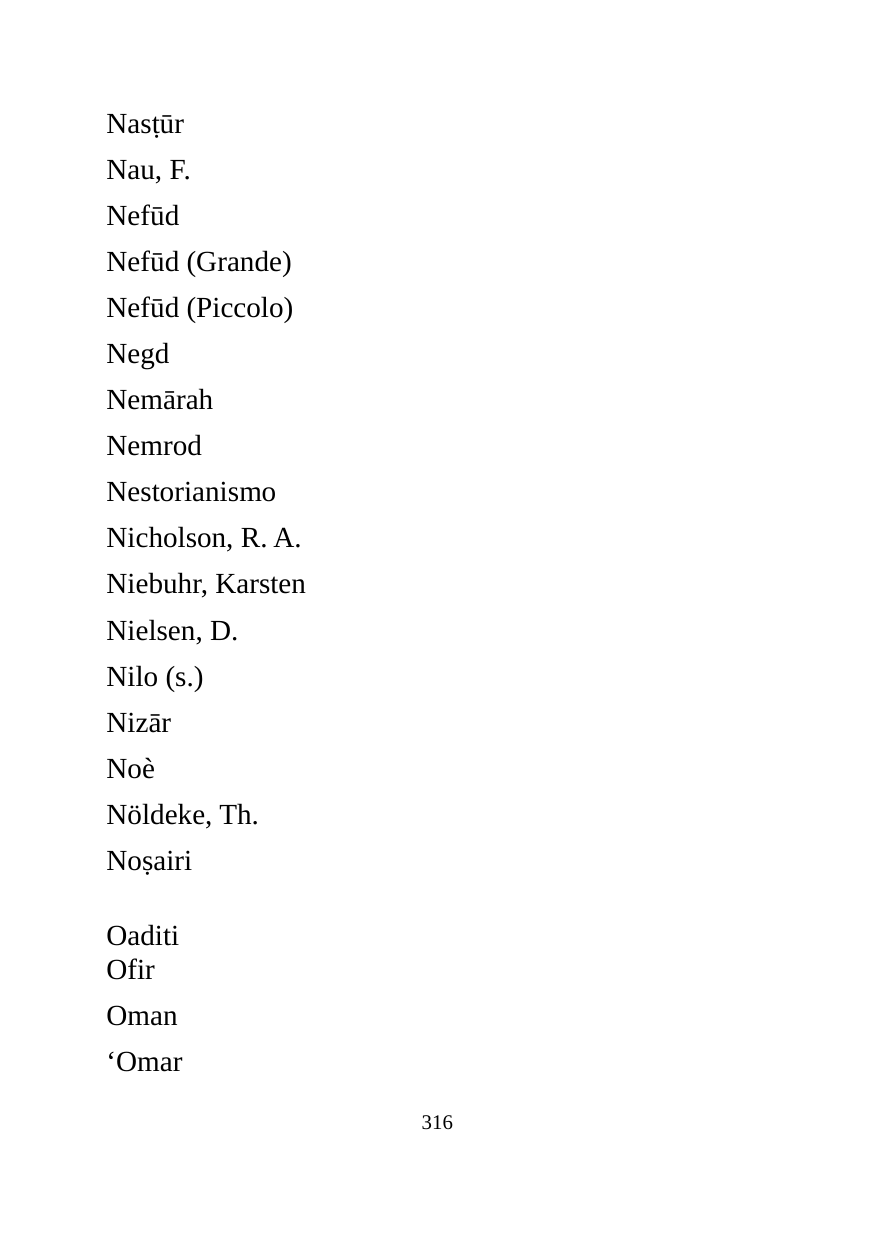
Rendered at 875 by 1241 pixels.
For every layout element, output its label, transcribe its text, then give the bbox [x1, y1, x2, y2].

text Nefūd [106, 198, 768, 232]
text Nicholson, R. A. [106, 521, 768, 554]
text Nilo (s.) [106, 659, 768, 692]
text Nemrod [106, 428, 768, 462]
text Nefūd (Grande) [106, 244, 768, 278]
text Noṣairi [106, 843, 768, 876]
text Negd [106, 336, 768, 370]
text Nestorianismo [106, 474, 768, 508]
text Nemārah [106, 382, 768, 416]
text Nielsen, D. [106, 613, 768, 646]
text Nizār [106, 705, 768, 738]
text ‘Omar [106, 1044, 768, 1078]
text Nefūd (Piccolo) [106, 290, 768, 324]
text Niebuhr, Karsten [106, 567, 768, 600]
text Nau, F. [106, 152, 768, 186]
text Ofir [106, 952, 768, 986]
text Oaditi [106, 918, 768, 952]
text Oman [106, 998, 768, 1032]
text Nöldeke, Th. [106, 797, 768, 830]
text Nasṭūr [106, 106, 768, 140]
text Noè [106, 751, 768, 784]
